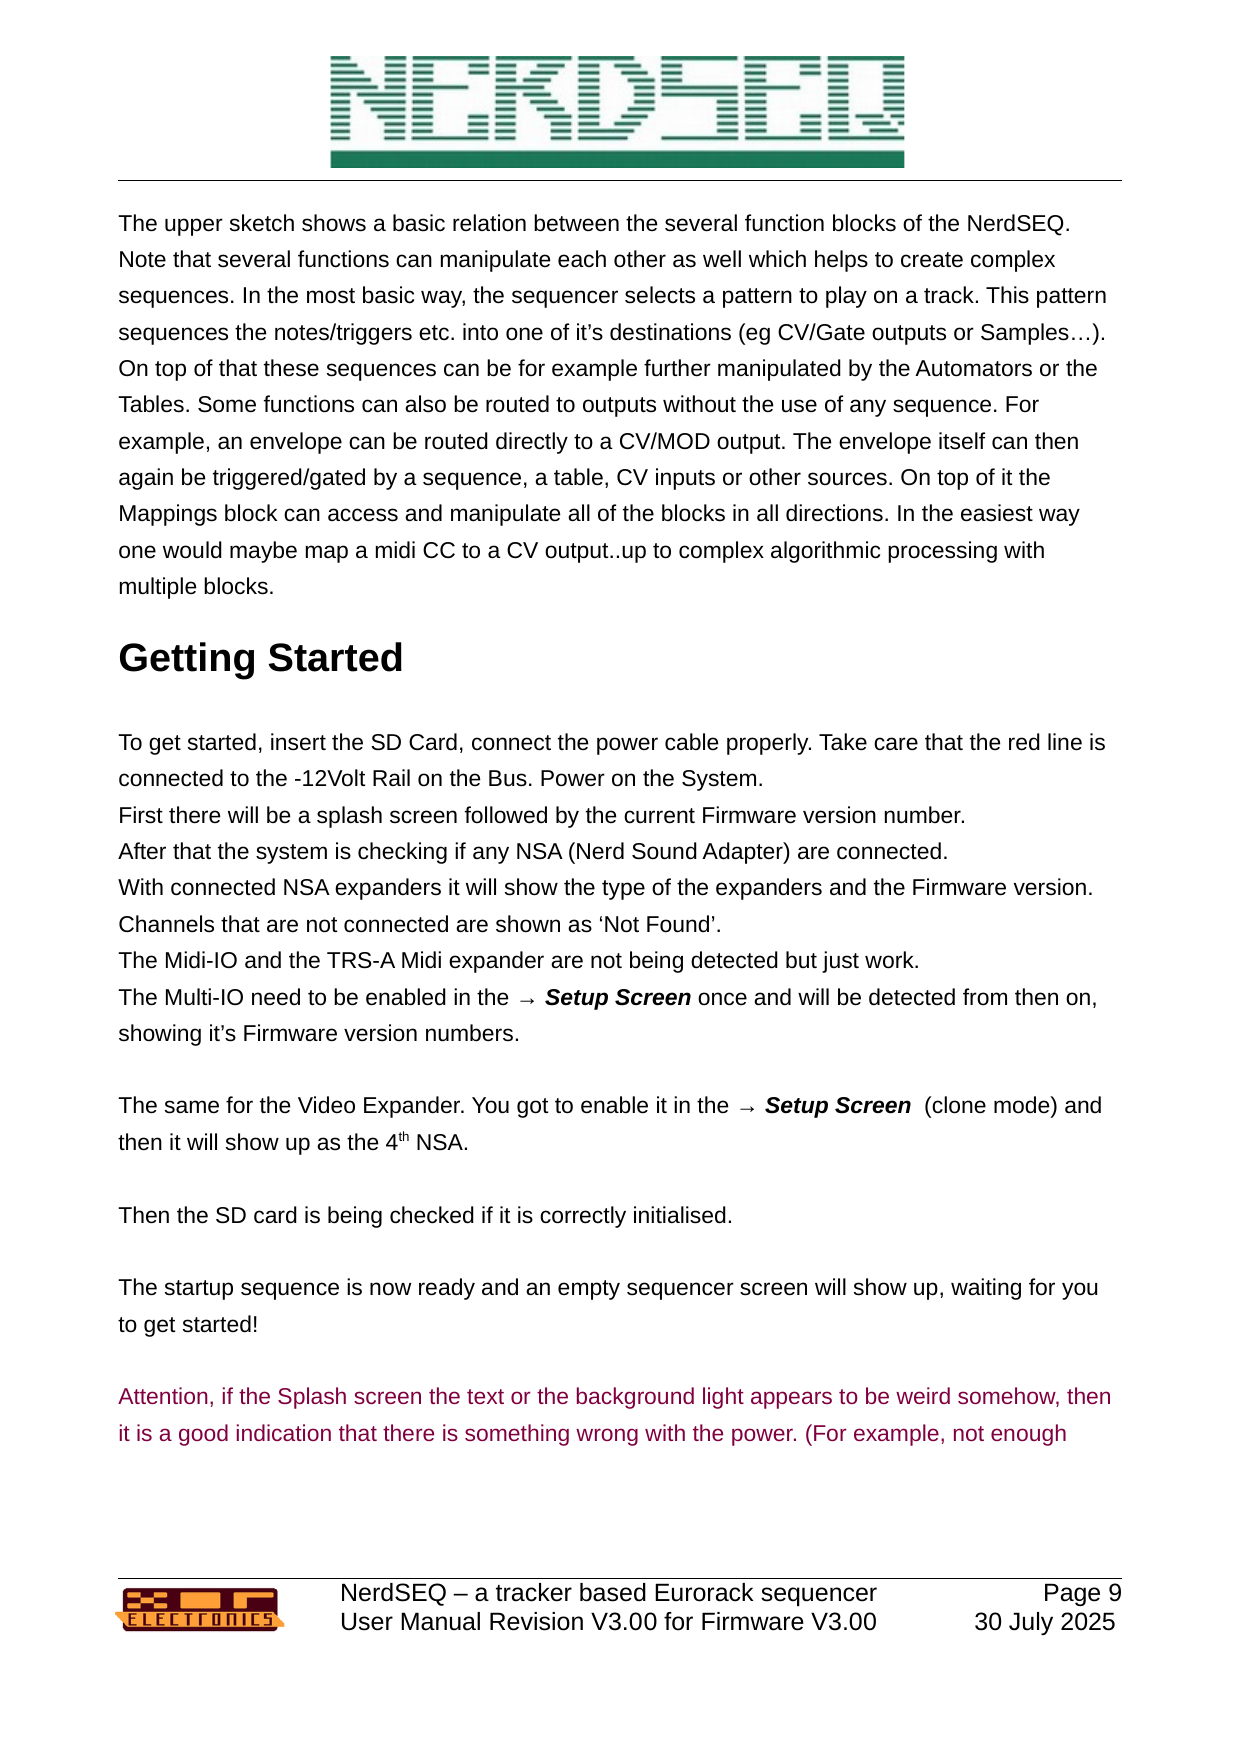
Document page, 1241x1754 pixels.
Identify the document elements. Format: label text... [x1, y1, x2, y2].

text The startup sequence is now ready and an empty sequencer screen will show up, waiting for you to get started! [118, 1274, 1122, 1337]
text The Midi-IO and the TRS-A Midi expander are not being detected but just work. [118, 947, 1122, 973]
text Note that several functions can manipulate each other as well which helps to create complex sequences. In the most basic way, the sequencer selects a pattern to play on a track. This pattern sequences the notes/triggers etc. into one of it’s destinations (eg CV/Gate outputs or Samples…). [118, 246, 1122, 345]
text The Multi-IO need to be enabled in the → Setup Screen once and will be detected from then on, showing it’s Firmware version numbers. [118, 983, 1122, 1046]
text After that the system is checking if any NSA (Nerd Sound Adapter) are connected. [118, 838, 1122, 864]
picture [115, 1584, 285, 1634]
text On top of that these sequences can be for example further manipulated by the Automators or the Tables. Some functions can also be routed to outputs without the use of any sequence. For example, an envelope can be routed directly to a CV/MOD output. The envelope itself can then again be triggered/gated by a sequence, a table, CV inputs or other sources. On top of it the Mappings block can access and manipulate all of the blocks in all directions. In the easiest way one would maybe map a midi CC to a CV output..up to complex algorithmic processing with multiple blocks. [118, 355, 1122, 599]
picture [330, 56, 905, 168]
text Then the SD card is being checked if it is correctly initialised. [118, 1202, 1122, 1228]
text First there will be a splash screen followed by the current Firmware version number. [118, 802, 1122, 828]
subtitle Getting Started [118, 634, 1122, 680]
text With connected NSA expanders it will show the type of the expanders and the Firmware version. Channels that are not connected are shown as ‘Not Found’. [118, 874, 1122, 937]
text The upper sketch shows a basic relation between the several function blocks of the NerdSEQ. [118, 209, 1122, 236]
text The same for the Video Expander. You got to enable it in the → Setup Screen (clone mode) and then it will show up as the 4th NSA. [118, 1092, 1122, 1155]
text To get started, insert the SD Card, connect the power cable properly. Take care that the red line is connected to the -12Volt Rail on the Bus. Power on the System. [118, 729, 1122, 792]
text Attention, if the Splash screen the text or the background light appears to be weird somehow, then it is a good indication that there is something wrong with the power. (For example, not enough [118, 1383, 1122, 1446]
